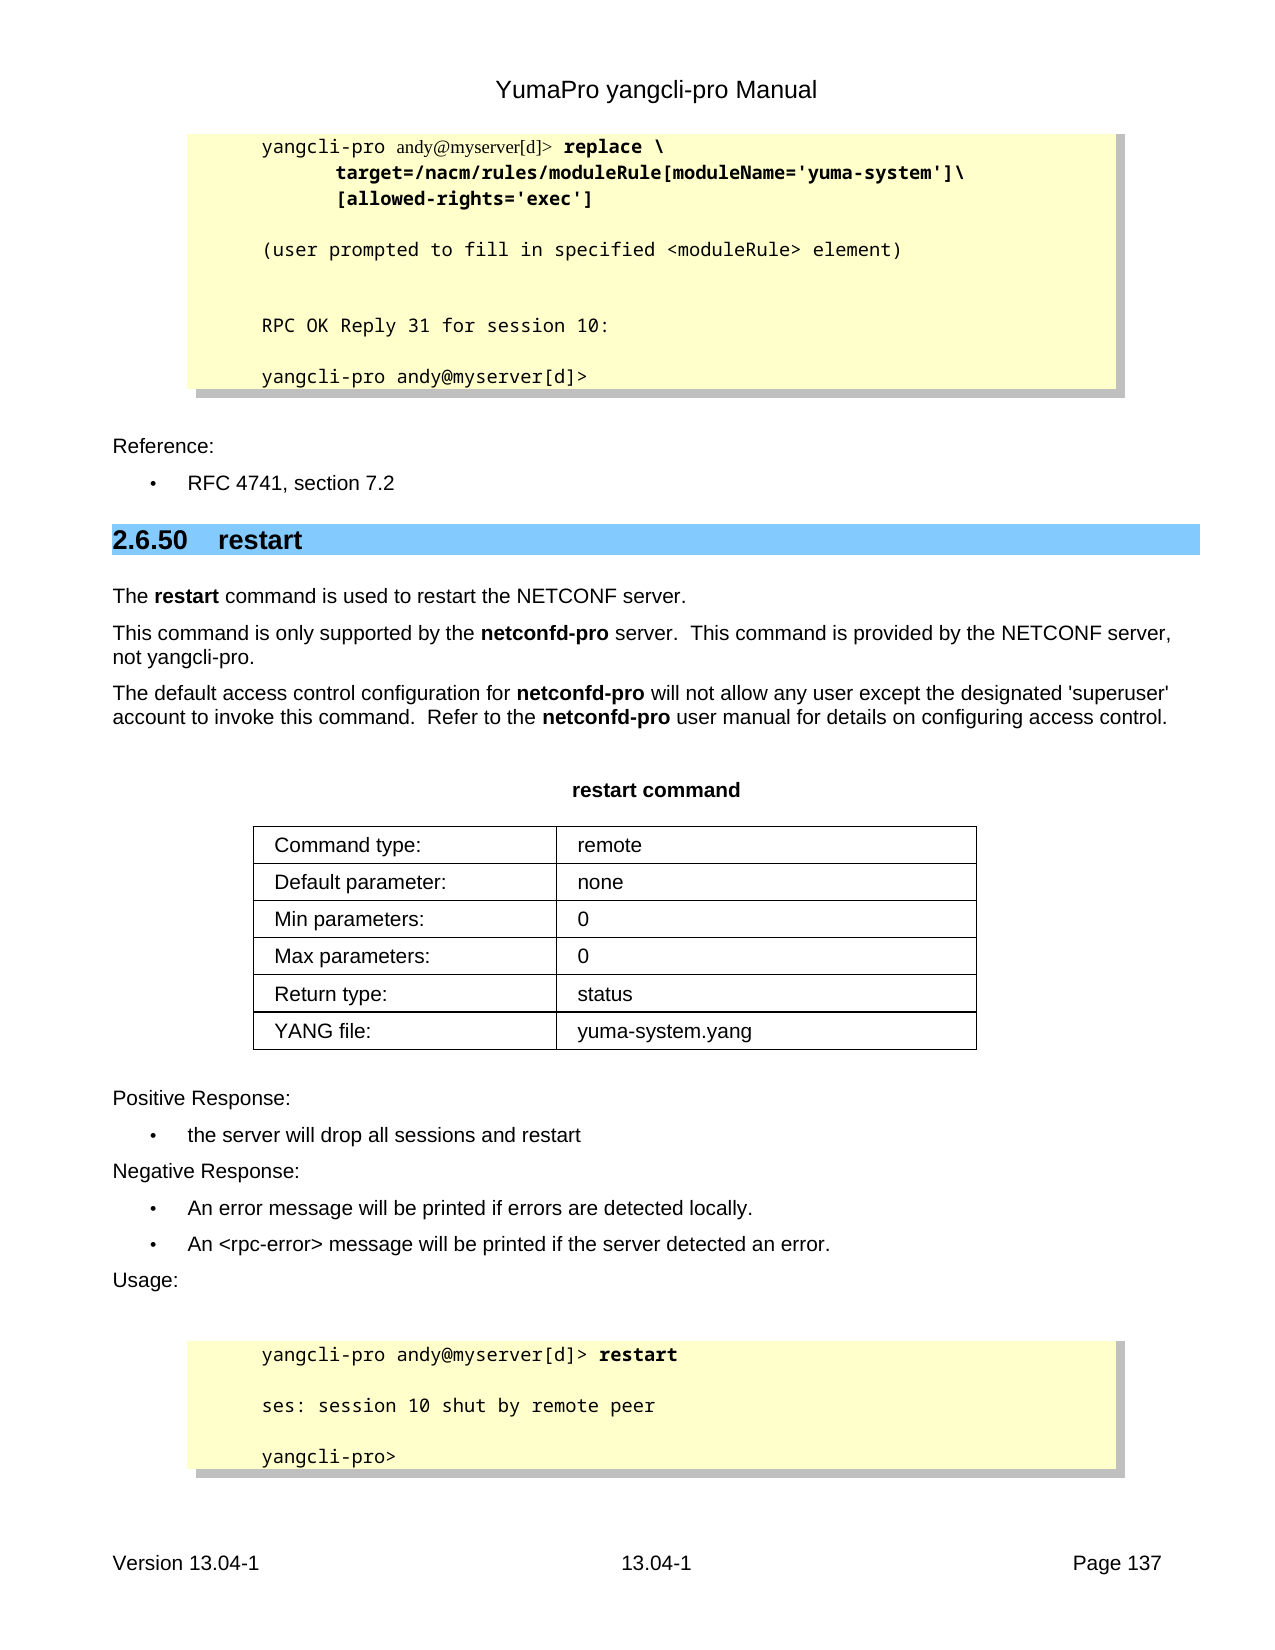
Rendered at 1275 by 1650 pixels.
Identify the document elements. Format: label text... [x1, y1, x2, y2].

table_cell YANG file: [254, 1013, 556, 1048]
text ses: session 10 shut by remote peer [187, 1392, 1116, 1418]
table_header remote [557, 827, 976, 863]
text Negative Response: [112, 1159, 1200, 1183]
table_cell 0 [557, 938, 976, 974]
text (user prompted to fill in specified <moduleRule> element) [187, 236, 1116, 261]
text yangcli-pro andy@myserver[d]> restart [187, 1341, 1116, 1367]
subtitle restart command [127, 778, 1185, 802]
list the server will drop all sessions and restart [150, 1122, 1200, 1146]
table_cell Min parameters: [254, 901, 556, 937]
text yangcli-pro> [187, 1443, 1116, 1469]
text yangcli-pro andy@myserver[d]> [187, 363, 1116, 389]
text The default access control configuration for netconfd-pro will not allow any user except the designated 'superuser' account to invoke this command. Refer to the netconfd-pro user manual for details on configuring access control. [112, 681, 1200, 729]
subtitle restart [112, 524, 1200, 555]
text [allowed-rights='exec'] [187, 185, 1116, 210]
text Positive Response: [112, 1086, 1200, 1110]
text RPC OK Reply 31 for session 10: [187, 312, 1116, 338]
text yangcli-pro andy@myserver[d]> replace \ [187, 134, 1116, 159]
table_header Command type: [254, 827, 556, 863]
text Usage: [112, 1268, 1200, 1292]
text target=/nacm/rules/moduleRule[moduleName='yuma-system']\ [187, 159, 1116, 185]
table_cell Max parameters: [254, 938, 556, 974]
table_cell 0 [557, 901, 976, 937]
text This command is only supported by the netconfd-pro server. This command is provided by the NETCONF server, not yangcli-pro. [112, 621, 1200, 669]
list An error message will be printed if errors are detected locally. [150, 1195, 1200, 1219]
list An <rpc-error> message will be printed if the server detected an error. [150, 1232, 1200, 1256]
table_cell status [557, 975, 976, 1011]
list RFC 4741, section 7.2 [150, 471, 1200, 495]
text The restart command is used to restart the NETCONF server. [112, 584, 1200, 608]
table_cell Default parameter: [254, 864, 556, 900]
text Reference: [112, 434, 1200, 458]
table_cell yuma-system.yang [557, 1013, 976, 1048]
table_cell none [557, 864, 976, 900]
table_cell Return type: [254, 975, 556, 1011]
